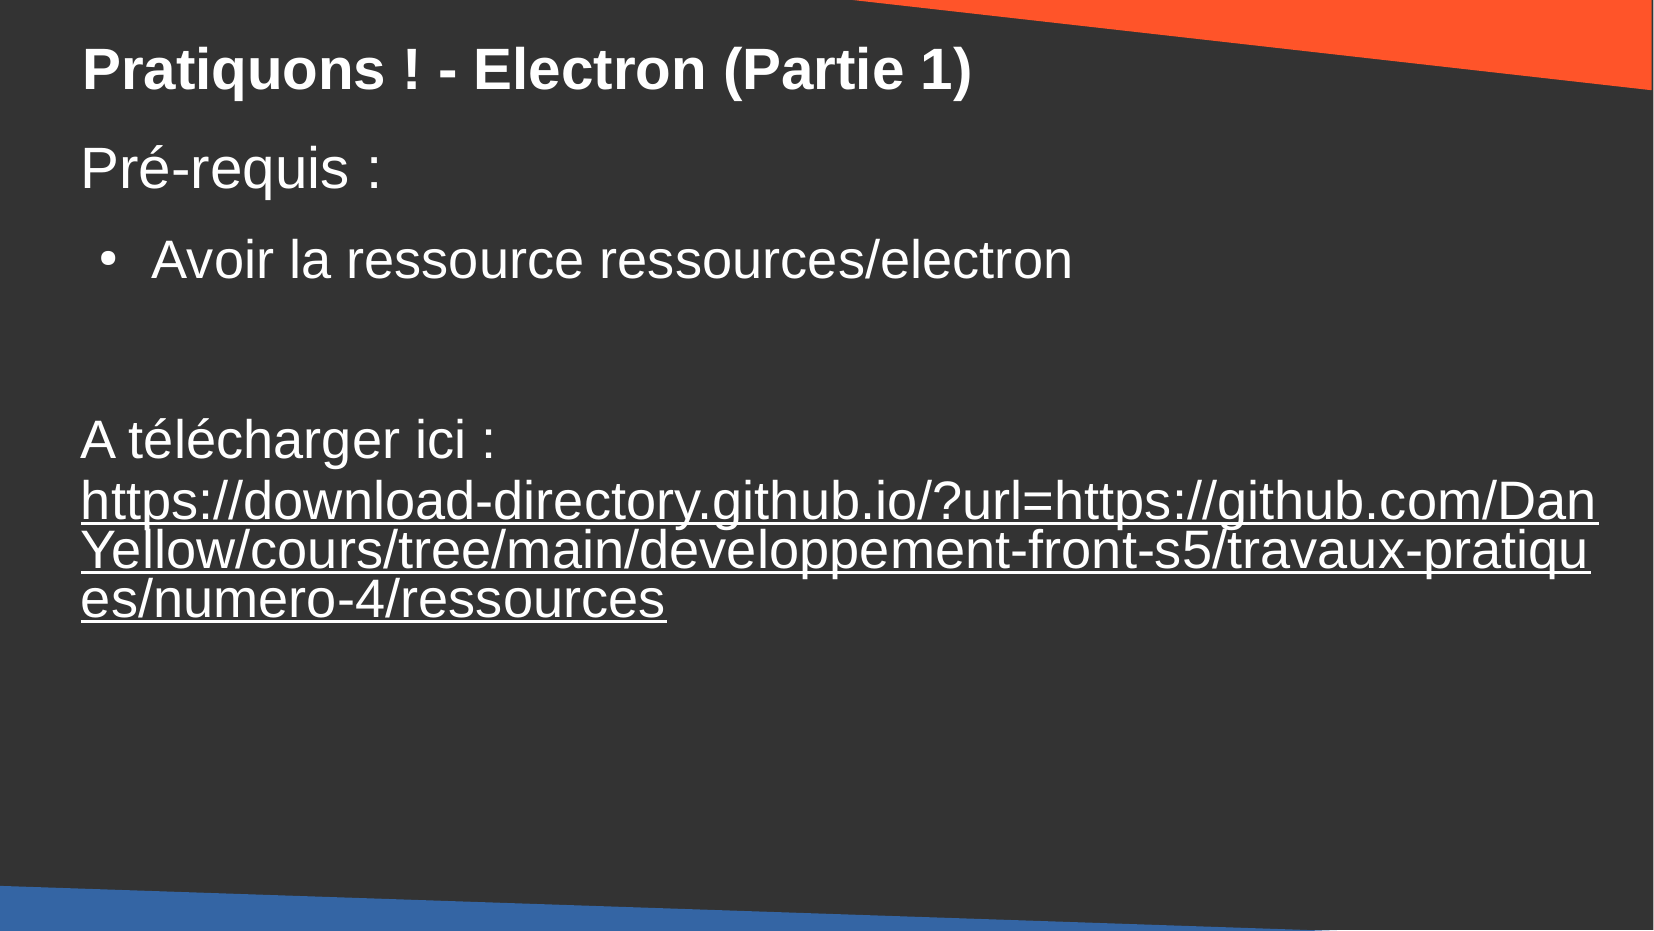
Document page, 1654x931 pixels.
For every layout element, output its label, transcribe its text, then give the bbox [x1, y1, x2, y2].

title Pratiquons ! - Electron (Partie 1) [82, 37, 1571, 114]
list Pré-requis : Avoir la ressource ressources/electron A télécharger ici : https://download-directory.github.io/?url=https://github.com/DanYellow/cours/tree/main/developpement-front-s5/travaux-pratiques/numero-4/ressources [80, 135, 1620, 721]
text_box [852, 0, 1652, 91]
text_box [0, 885, 1337, 931]
